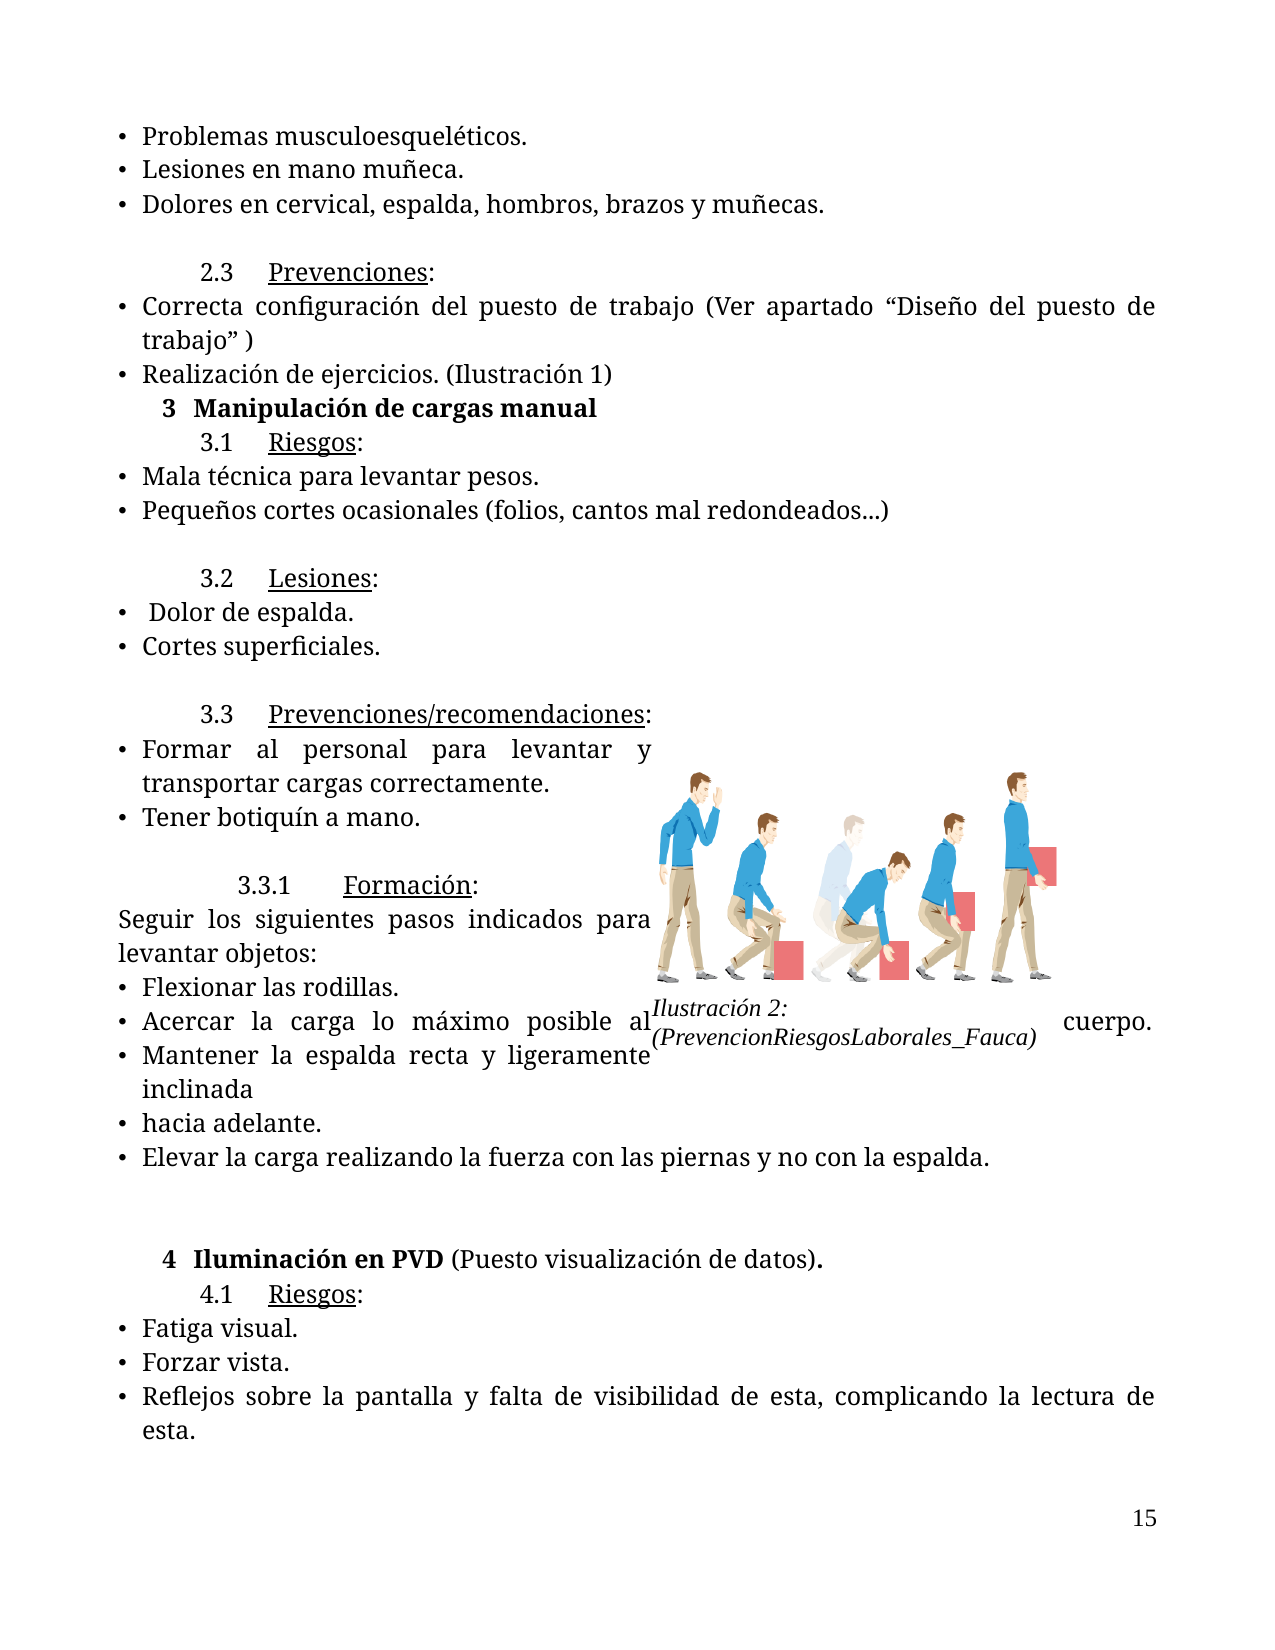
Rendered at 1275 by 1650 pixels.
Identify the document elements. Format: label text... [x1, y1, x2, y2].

picture [651, 761, 1063, 988]
list [652, 749, 1063, 761]
list Riesgos: [193, 425, 1157, 459]
list [1063, 867, 1157, 902]
list Prevenciones/recomendaciones: [193, 697, 1157, 731]
list Tener botiquín a mano. [118, 799, 651, 833]
list Lesiones en mano muñeca. [118, 152, 1157, 186]
list Manipulación de cargas manual [156, 391, 1157, 425]
list Pequeños cortes ocasionales (folios, cantos mal redondeados...) [118, 493, 1157, 527]
list [1063, 970, 1157, 1004]
list Mantener la espalda recta y ligeramente inclinada [118, 1038, 1157, 1106]
list Iluminación en PVD (Puesto visualización de datos). [156, 1242, 1157, 1276]
list [1063, 799, 1157, 833]
list Dolores en cervical, espalda, hombros, brazos y muñecas. [118, 186, 1157, 220]
list Lesiones: [193, 561, 1157, 595]
list Prevenciones: [193, 254, 1157, 288]
text Seguir los siguientes pasos indicados para levantar objetos: [118, 902, 651, 970]
list Fatiga visual. [118, 1310, 1157, 1344]
list Formación: [231, 867, 651, 902]
list Dolor de espalda. [118, 595, 1157, 629]
list Reflejos sobre la pantalla y falta de visibilidad de esta, complicando la lectura de esta. [118, 1378, 1157, 1447]
list Ilustración 2:(PrevencionRiesgosLaborales_Fauca) [652, 988, 1063, 1051]
list Correcta configuración del puesto de trabajo (Ver apartado “Diseño del puesto de trabajo” ) [118, 288, 1157, 357]
list Cortes superficiales. [118, 629, 1157, 663]
list Riesgos: [193, 1276, 1157, 1310]
list Acercar la carga lo máximo posible al [118, 1004, 652, 1038]
list Problemas musculoesqueléticos. [118, 118, 1157, 152]
text [1063, 902, 1157, 970]
list Forzar vista. [118, 1344, 1157, 1378]
list Elevar la carga realizando la fuerza con las piernas y no con la espalda. [118, 1140, 1157, 1174]
list Flexionar las rodillas. [118, 970, 652, 1004]
list cuerpo. [1063, 1004, 1157, 1038]
list hacia adelante. [118, 1106, 1157, 1140]
list Realización de ejercicios. (Ilustración 1) [118, 357, 1157, 391]
list Mala técnica para levantar pesos. [118, 459, 1157, 493]
list Formar al personal para levantar y transportar cargas correctamente. [118, 731, 1157, 799]
